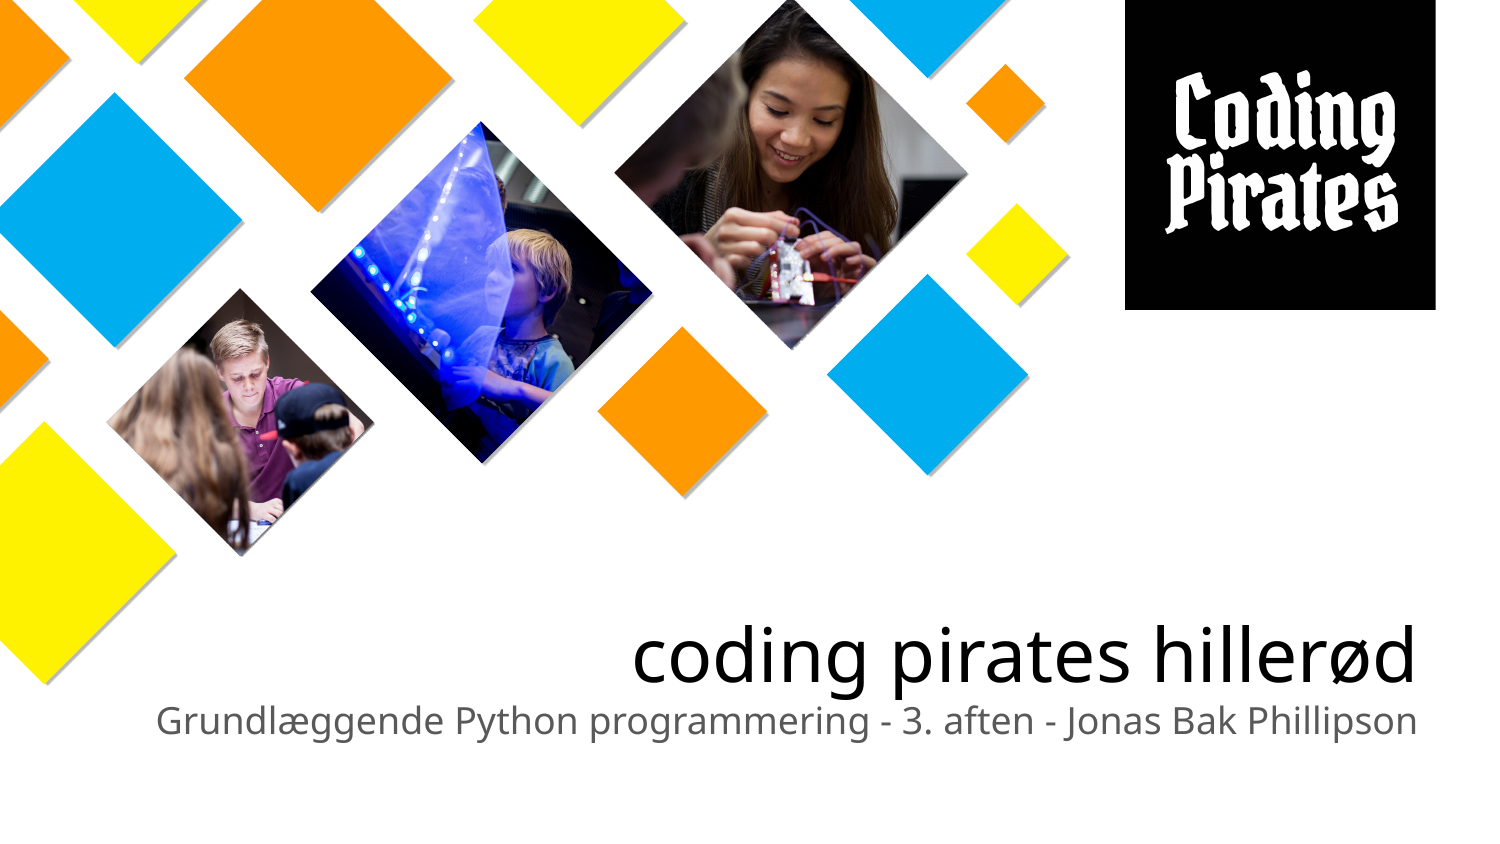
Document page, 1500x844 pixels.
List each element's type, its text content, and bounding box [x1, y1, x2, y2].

picture [500, 0, 1081, 378]
picture [20, 266, 460, 578]
picture [1125, 0, 1436, 310]
title coding pirates hillerød Grundlæggende Python programmering - 3. aften - Jonas Bak Phillipson [70, 592, 1435, 805]
